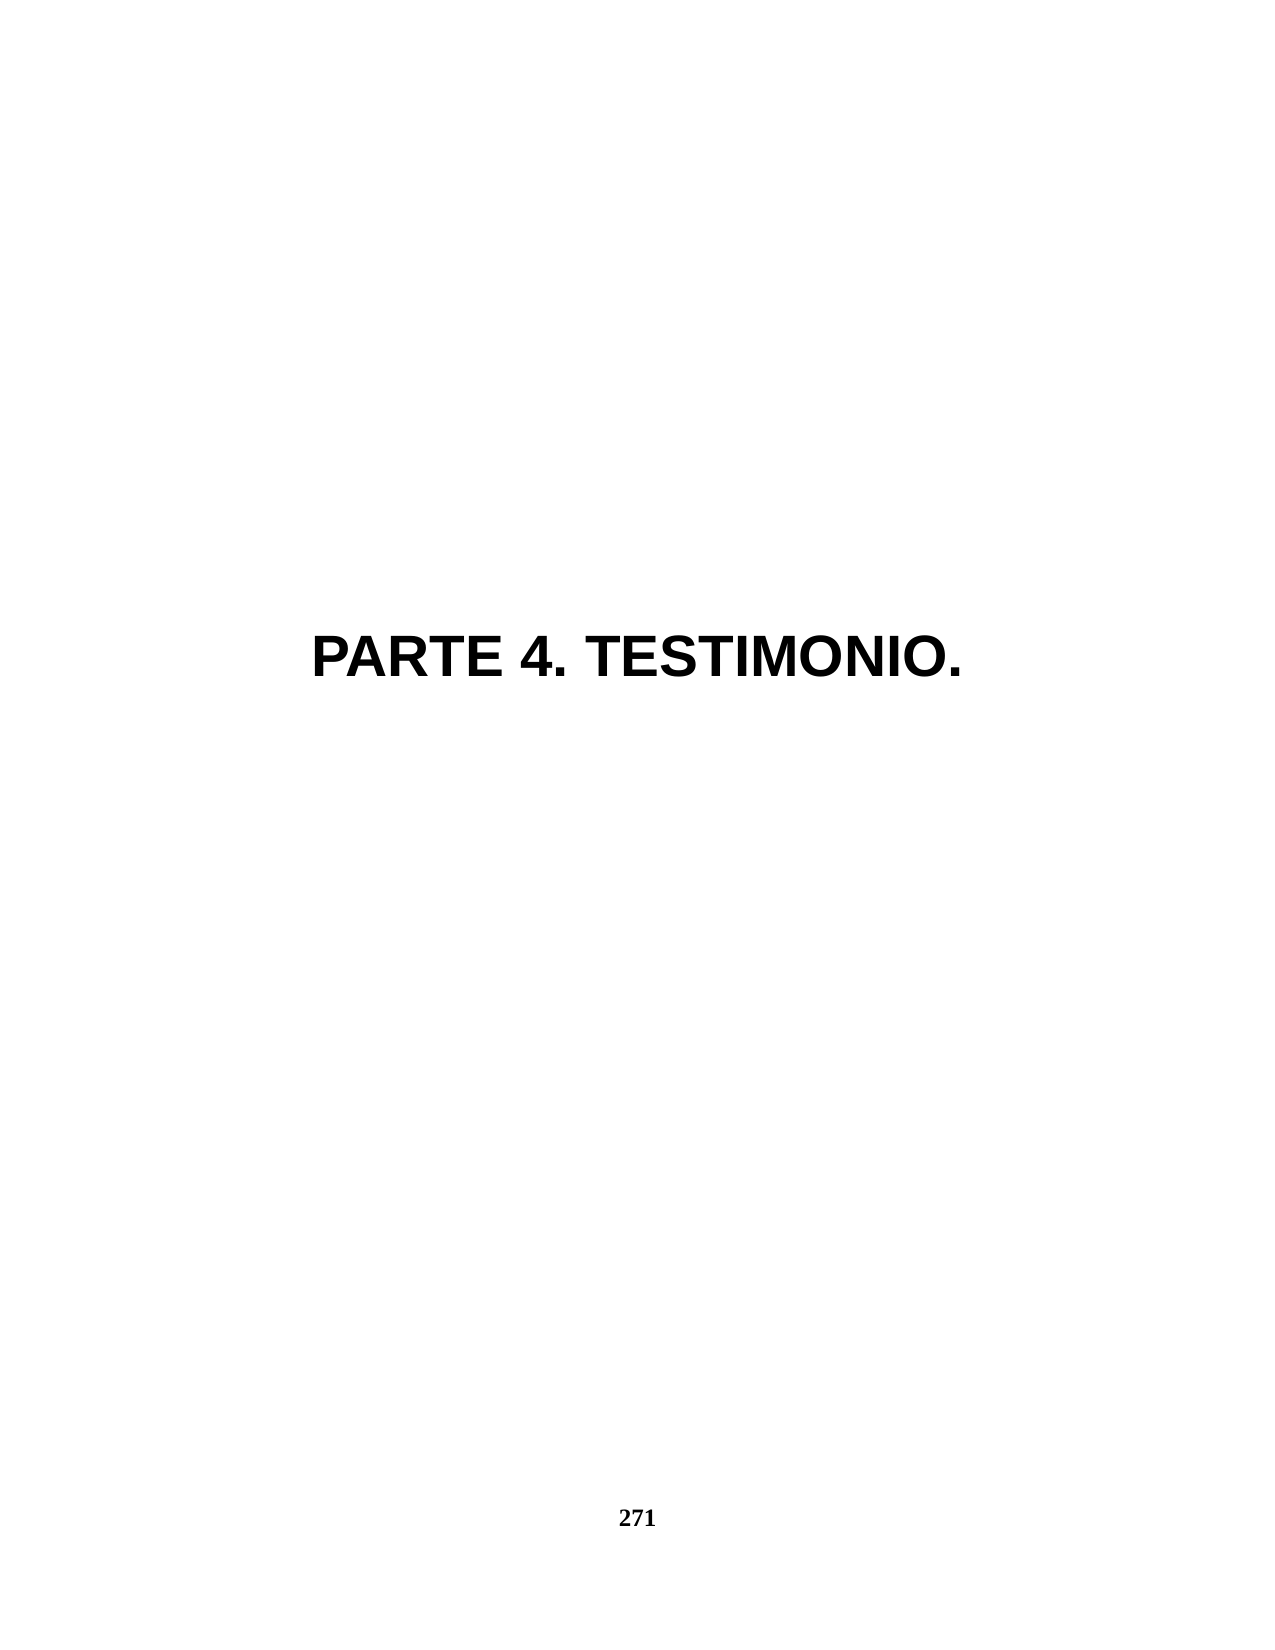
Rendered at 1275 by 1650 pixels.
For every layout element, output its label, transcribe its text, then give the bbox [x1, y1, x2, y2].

subtitle PARTE 4. TESTIMONIO. [118, 621, 1157, 688]
